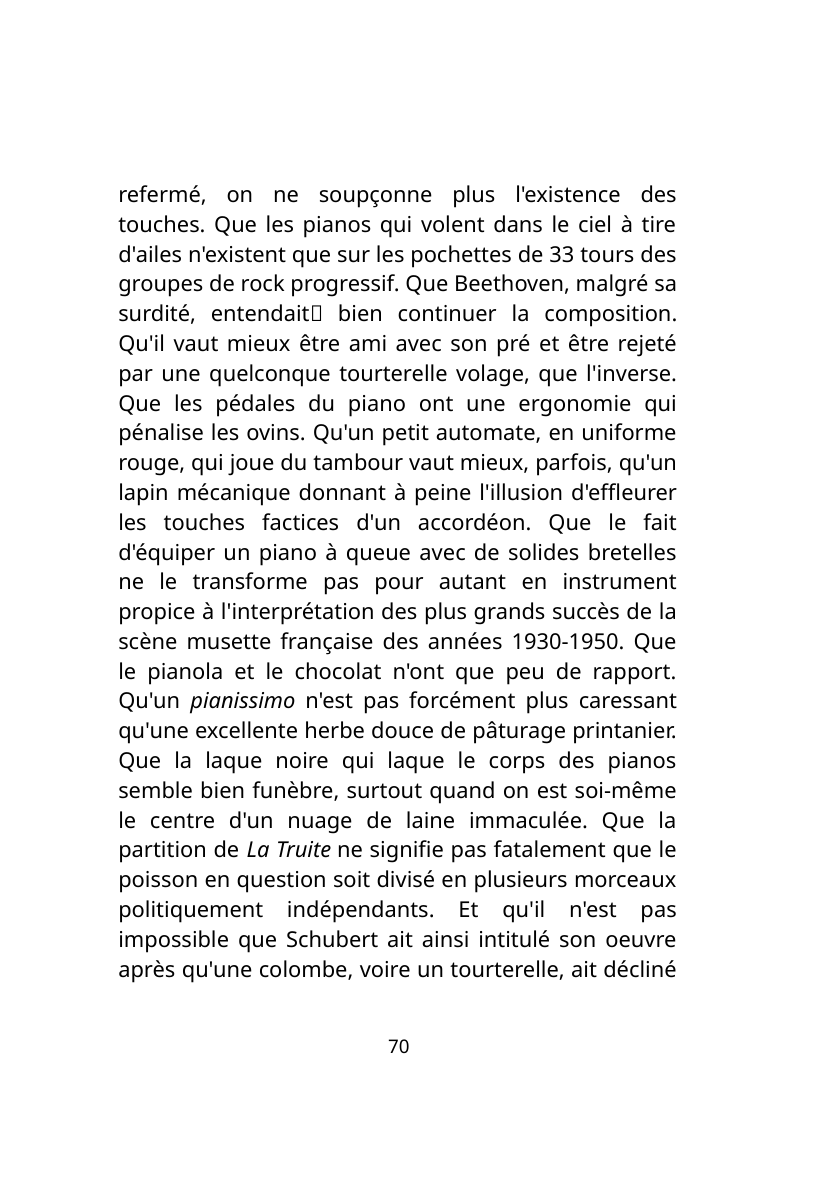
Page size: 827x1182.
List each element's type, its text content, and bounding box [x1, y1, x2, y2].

text refermé, on ne soupçonne plus l'existence des touches. Que les pianos qui volent dans le ciel à tire d'ailes n'existent que sur les pochettes de 33 tours des groupes de rock progressif. Que Beethoven, malgré sa surdité, entendait bien continuer la composition. Qu'il vaut mieux être ami avec son pré et être rejeté par une quelconque tourterelle volage, que l'inverse. Que les pédales du piano ont une ergonomie qui pénalise les ovins. Qu'un petit automate, en uniforme rouge, qui joue du tambour vaut mieux, parfois, qu'un lapin mécanique donnant à peine l'illusion d'effleurer les touches factices d'un accordéon. Que le fait d'équiper un piano à queue avec de solides bretelles ne le transforme pas pour autant en instrument propice à l'interprétation des plus grands succès de la scène musette française des années 1930-1950. Que le pianola et le chocolat n'ont que peu de rapport. Qu'un pianissimo n'est pas forcément plus caressant qu'une excellente herbe douce de pâturage printanier. Que la laque noire qui laque le corps des pianos semble bien funèbre, surtout quand on est soi-même le centre d'un nuage de laine immaculée. Que la partition de La Truite ne signifie pas fatalement que le poisson en question soit divisé en plusieurs morceaux politiquement indépendants. Et qu'il n'est pas impossible que Schubert ait ainsi intitulé son oeuvre après qu'une colombe, voire un tourterelle, ait décliné [118, 179, 677, 983]
